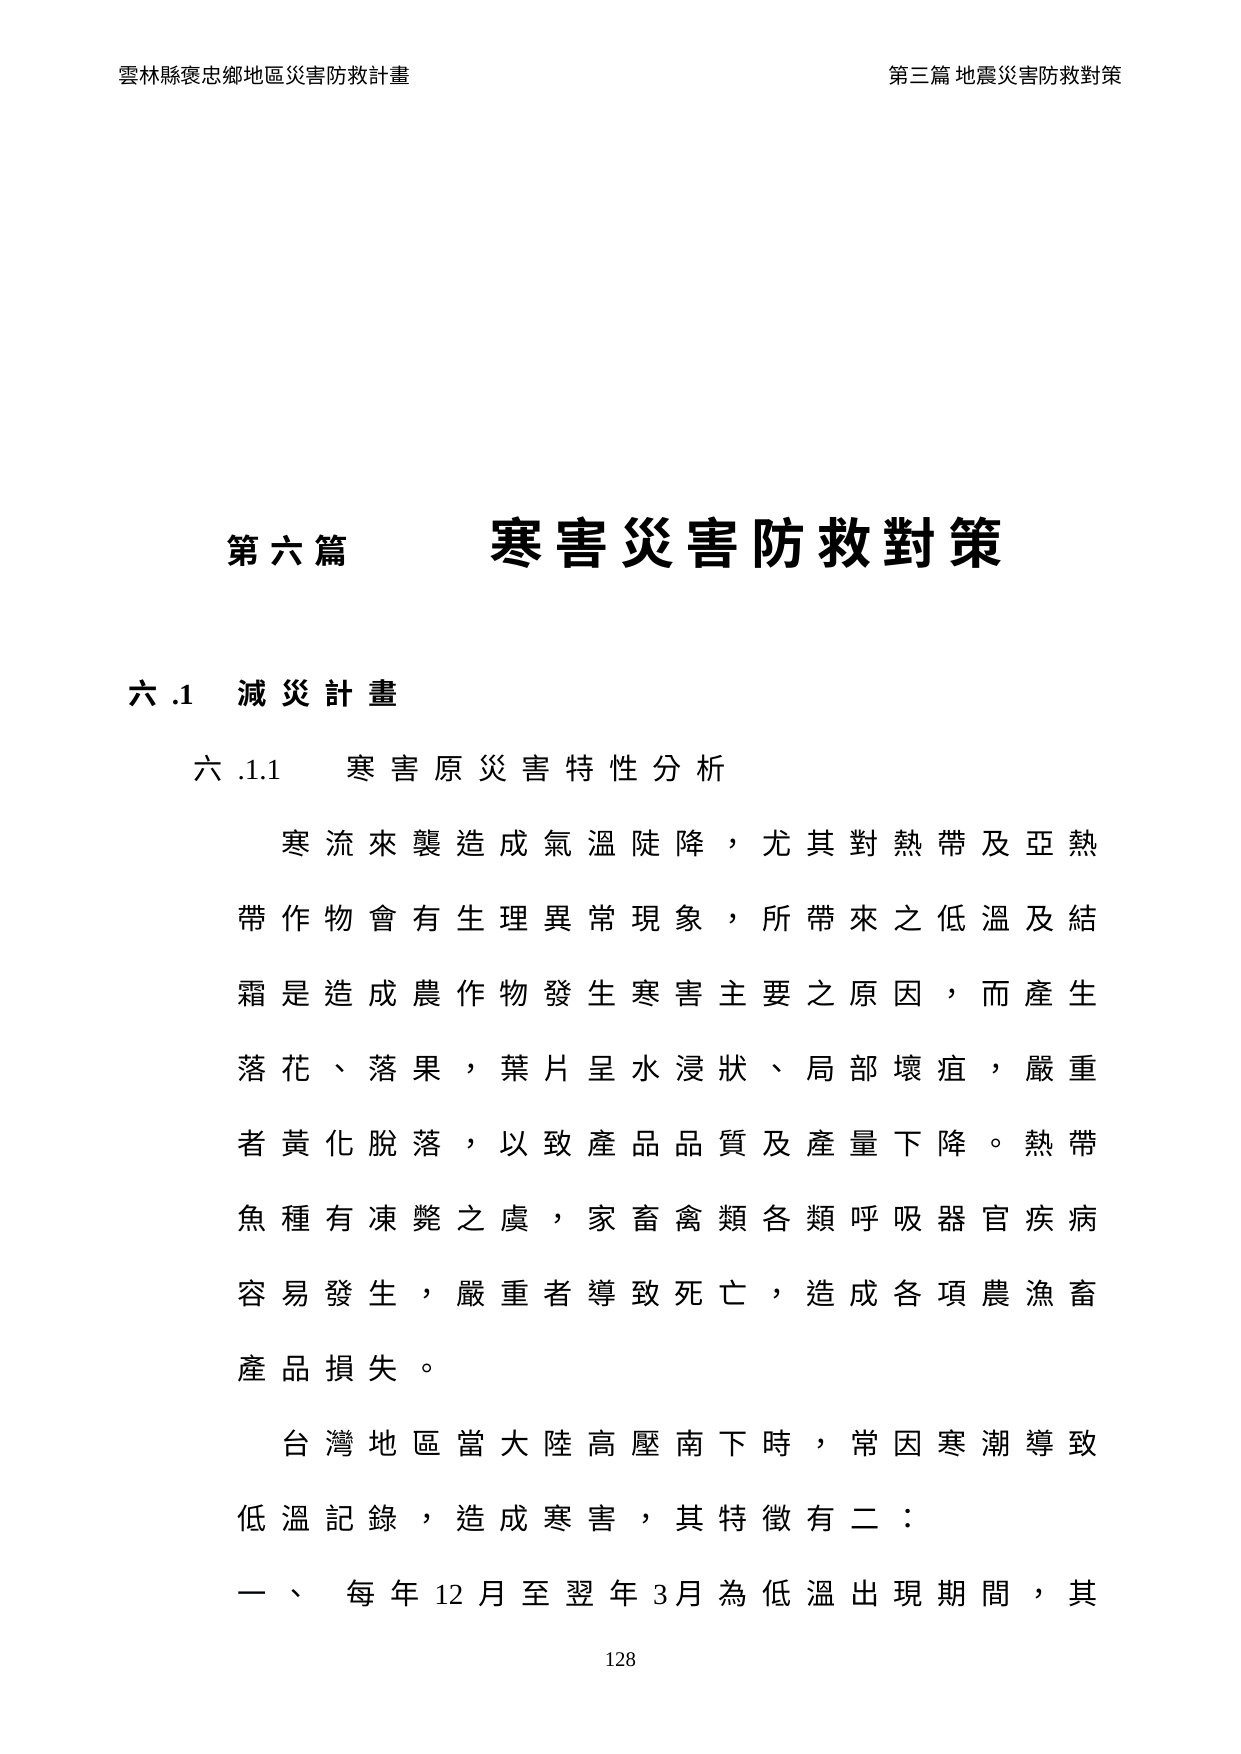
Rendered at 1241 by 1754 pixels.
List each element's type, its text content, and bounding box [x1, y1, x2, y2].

subtitle 寒害災害防救對策 [128, 478, 1112, 590]
text 台灣地區當大陸高壓南下時，常因寒潮導致低溫記錄，造成寒害，其特徵有二： [220, 1398, 1112, 1548]
text 寒流來襲造成氣溫陡降，尤其對熱帶及亞熱帶作物會有生理異常現象，所帶來之低溫及結霜是造成農作物發生寒害主要之原因，而產生落花、落果，葉片呈水浸狀、局部壞疽，嚴重者黃化脫落，以致產品品質及產量下降。熱帶魚種有凍斃之虞，家畜禽類各類呼吸器官疾病容易發生，嚴重者導致死亡，造成各項農漁畜產品損失。 [220, 798, 1112, 1398]
list 每年12月至翌年3月為低溫出現期間，其 [222, 1548, 1112, 1623]
list 減災計畫 [128, 648, 1112, 723]
list 寒害原災害特性分析 [187, 723, 1112, 798]
